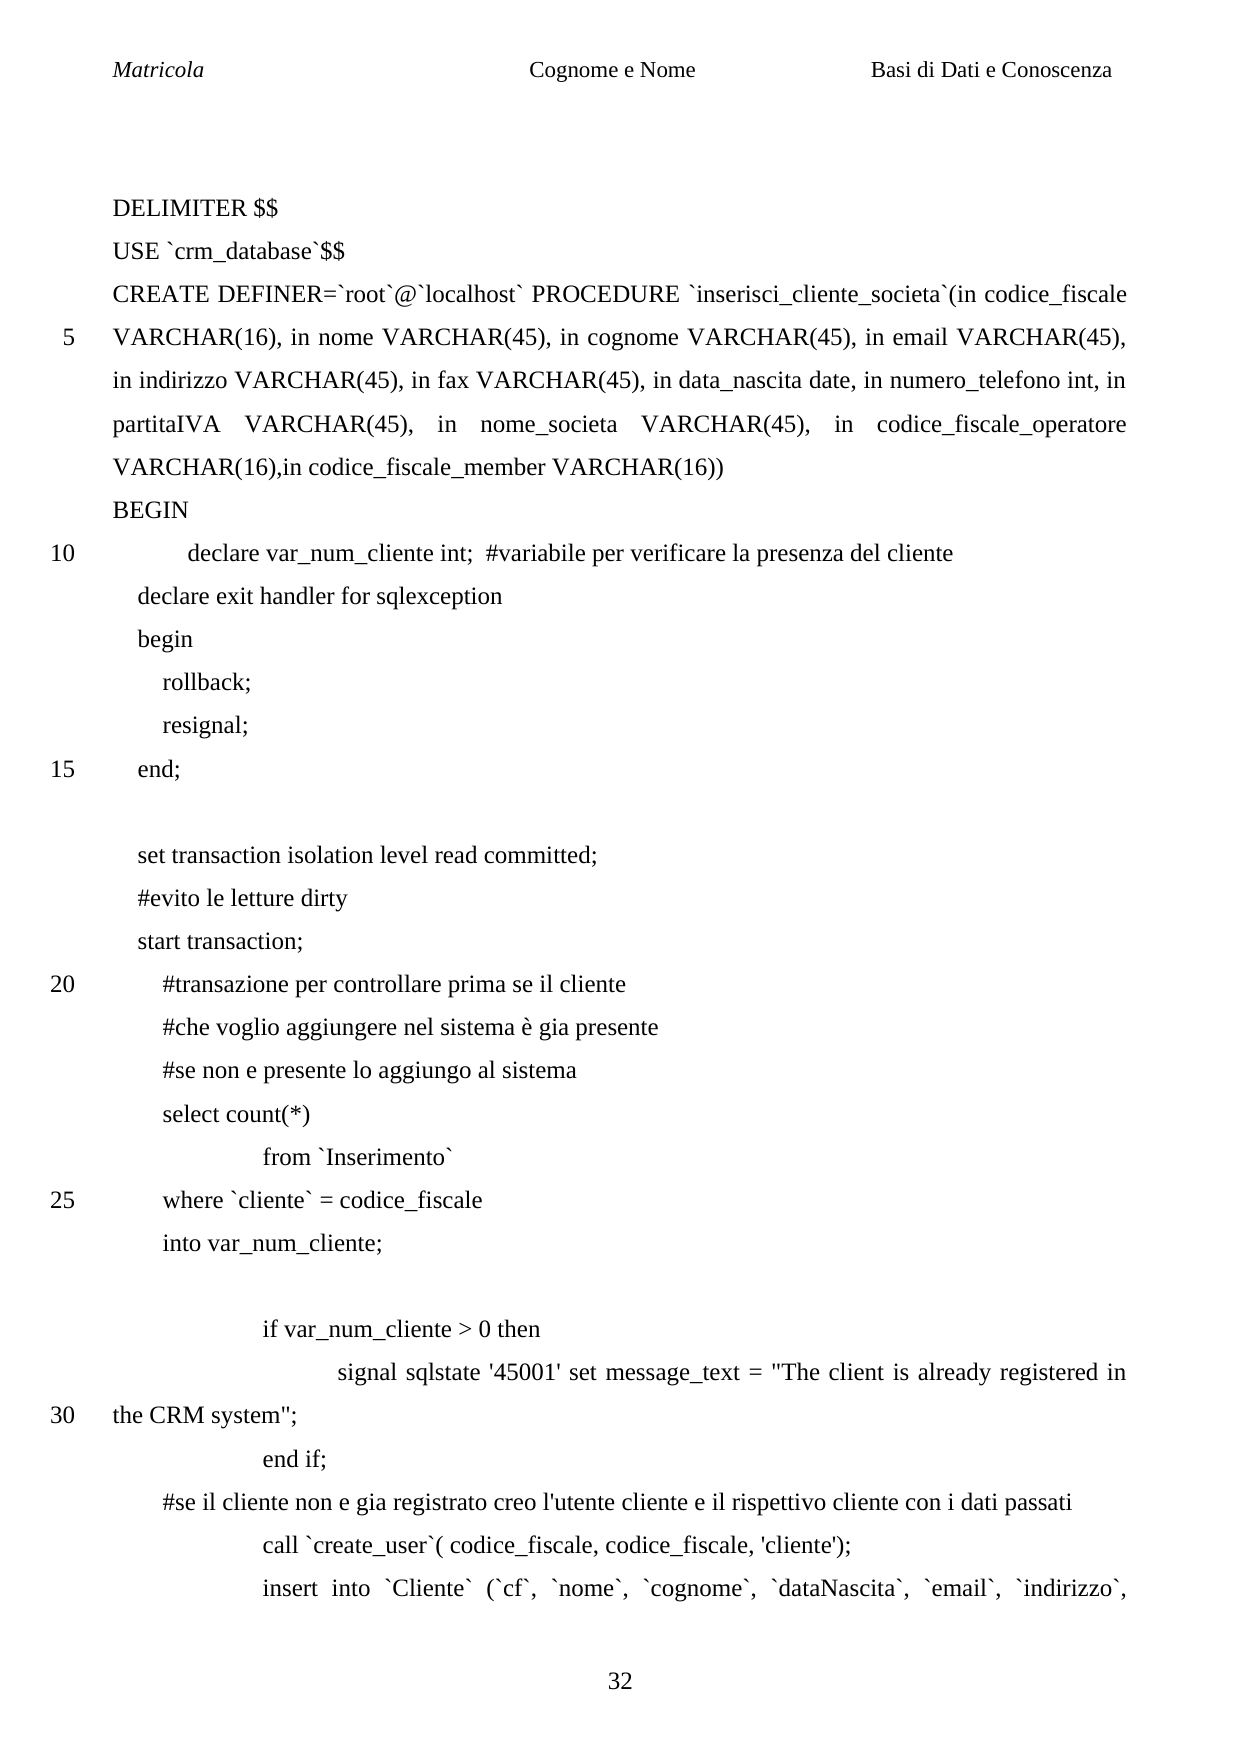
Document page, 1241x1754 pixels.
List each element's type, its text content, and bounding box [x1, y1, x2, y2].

text end; [112, 754, 1128, 782]
text start transaction; [112, 926, 1128, 955]
text declare var_num_cliente int; #variabile per verificare la presenza del cliente [112, 538, 1128, 567]
text BEGIN [112, 495, 1128, 524]
text set transaction isolation level read committed; [112, 840, 1128, 869]
text where `cliente` = codice_fiscale [112, 1185, 1128, 1214]
text into var_num_cliente; [112, 1228, 1128, 1257]
text resignal; [112, 711, 1128, 739]
text call `create_user`( codice_fiscale, codice_fiscale, 'cliente'); [112, 1530, 1128, 1559]
text #se non e presente lo aggiungo al sistema [112, 1056, 1128, 1084]
text DELIMITER $$ [112, 193, 1128, 222]
text insert into `Cliente` (`cf`, `nome`, `cognome`, `dataNascita`, `email`, `indirizzo`, [112, 1573, 1128, 1602]
text #evito le letture dirty [112, 883, 1128, 912]
text #che voglio aggiungere nel sistema è gia presente [112, 1012, 1128, 1041]
text if var_num_cliente > 0 then [112, 1314, 1128, 1343]
text rollback; [112, 667, 1128, 696]
text select count(*) [112, 1099, 1128, 1127]
text #transazione per controllare prima se il cliente [112, 969, 1128, 998]
text from `Inserimento` [112, 1142, 1128, 1171]
text signal sqlstate '45001' set message_text = "The client is already registered in the CRM system"; [112, 1357, 1128, 1429]
text #se il cliente non e gia registrato creo l'utente cliente e il rispettivo cliente con i dati passati [112, 1487, 1128, 1516]
text end if; [112, 1444, 1128, 1472]
text USE `crm_database`$$ [112, 236, 1128, 265]
text CREATE DEFINER=`root`@`localhost` PROCEDURE `inserisci_cliente_societa`(in codice_fiscale VARCHAR(16), in nome VARCHAR(45), in cognome VARCHAR(45), in email VARCHAR(45), in indirizzo VARCHAR(45), in fax VARCHAR(45), in data_nascita date, in numero_telefono int, in partitaIVA VARCHAR(45), in nome_societa VARCHAR(45), in codice_fiscale_operatore VARCHAR(16),in codice_fiscale_member VARCHAR(16)) [112, 279, 1128, 481]
text declare exit handler for sqlexception [112, 581, 1128, 610]
text begin [112, 624, 1128, 653]
